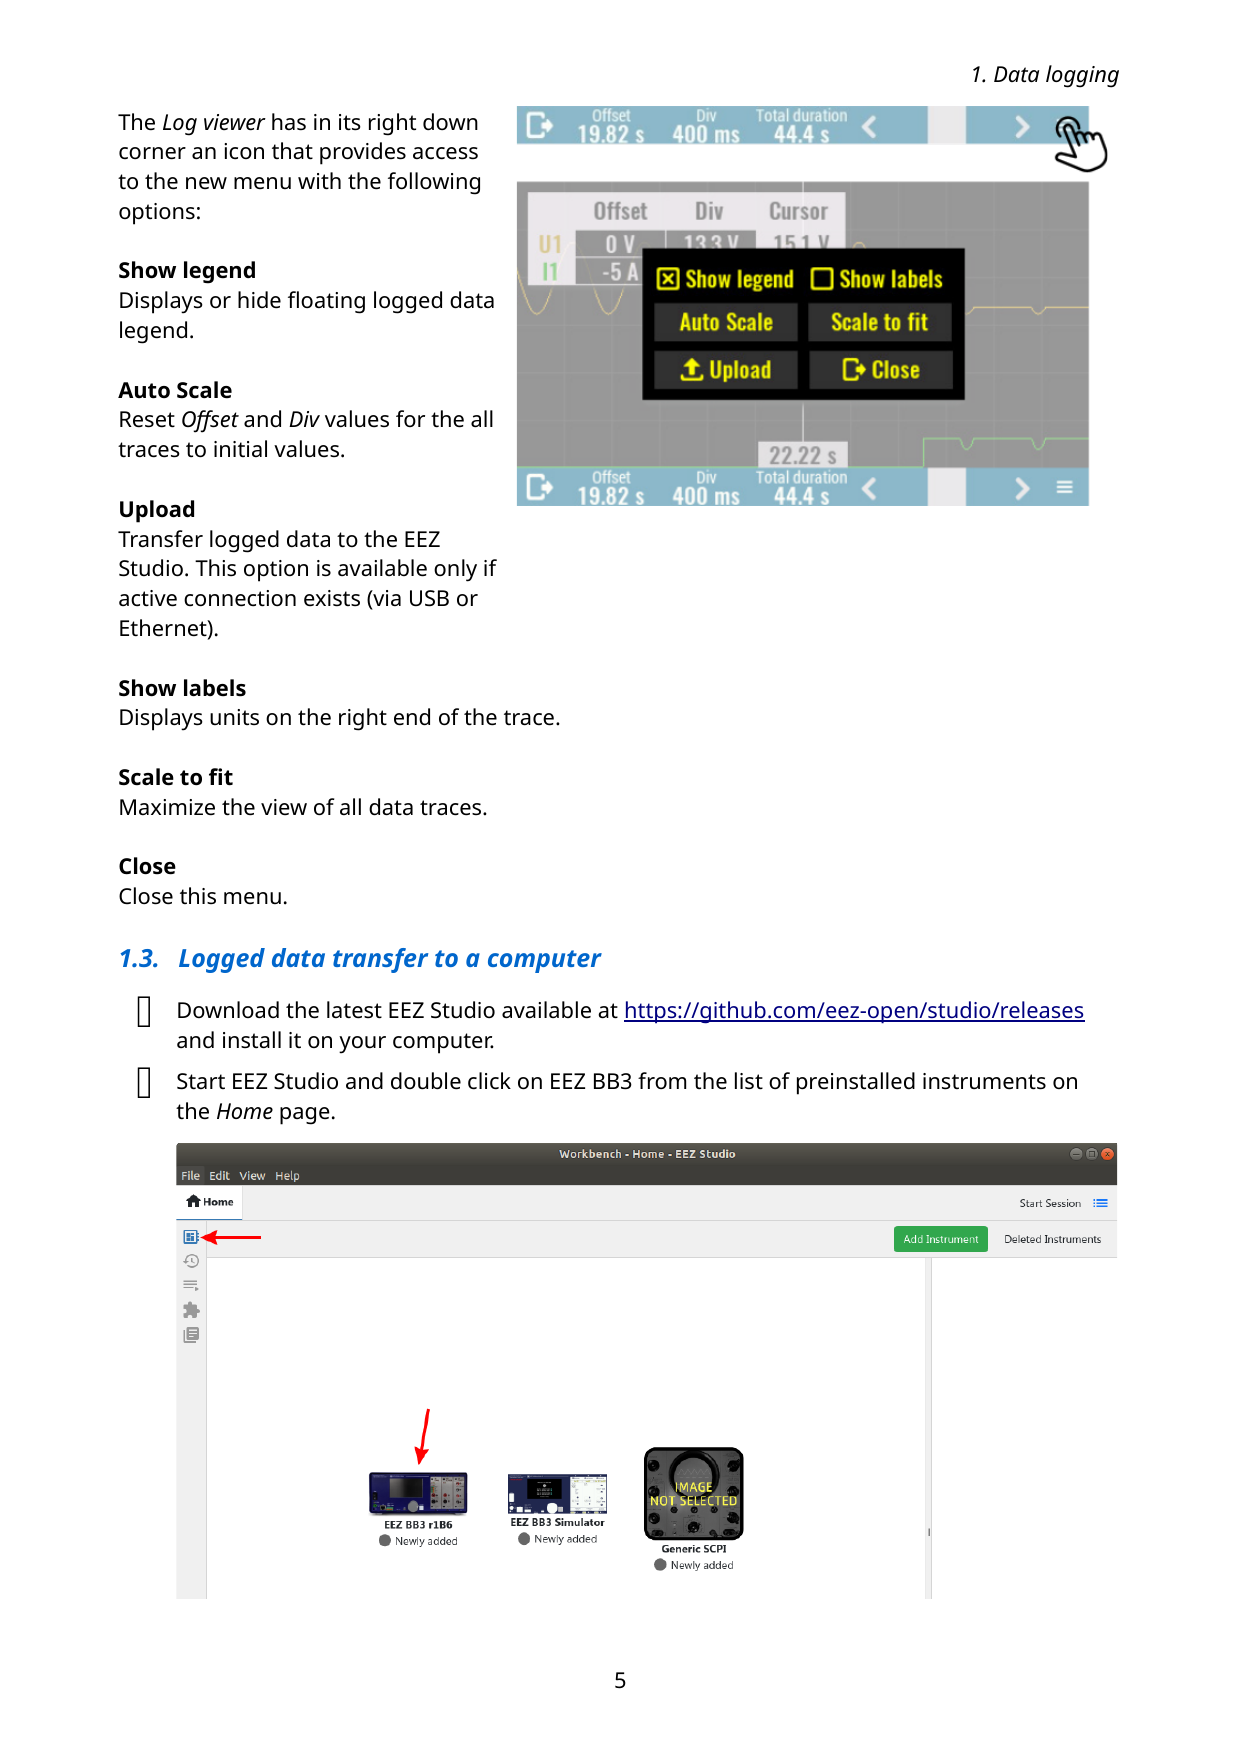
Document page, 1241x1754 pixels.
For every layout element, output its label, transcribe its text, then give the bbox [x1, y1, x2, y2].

table_cell Start EEZ Studio and double click on EEZ BB3 from the list of preinstalled instruments on the Home page. [171, 1061, 1123, 1621]
text Close [118, 851, 1122, 881]
text Maximize the view of all data traces. [118, 792, 1122, 822]
text Displays units on the right end of the trace. [118, 702, 1122, 732]
text Scale to fit [118, 762, 1122, 792]
table_header [501, 107, 1123, 643]
table_cell  [118, 1061, 171, 1621]
subtitle Logged data transfer to a computer [118, 941, 1122, 975]
table_header  [118, 990, 171, 1061]
table_header The Log viewer has in its right down corner an icon that provides access to the new menu with the following options: Show legend Displays or hide floating logged data legend. Auto Scale Reset Offset and Div values for the all traces to initial values. Upload Transfer logged data to the EEZ Studio. This option is available only if active connection exists (via USB or Ethernet). [118, 107, 501, 643]
text Show labels [118, 673, 1122, 702]
picture [516, 106, 1108, 506]
picture [176, 1143, 1118, 1599]
table_header Download the latest EEZ Studio available at https://github.com/eez-open/studio/releases and install it on your computer. [171, 990, 1123, 1061]
text Close this menu. [118, 881, 1122, 911]
